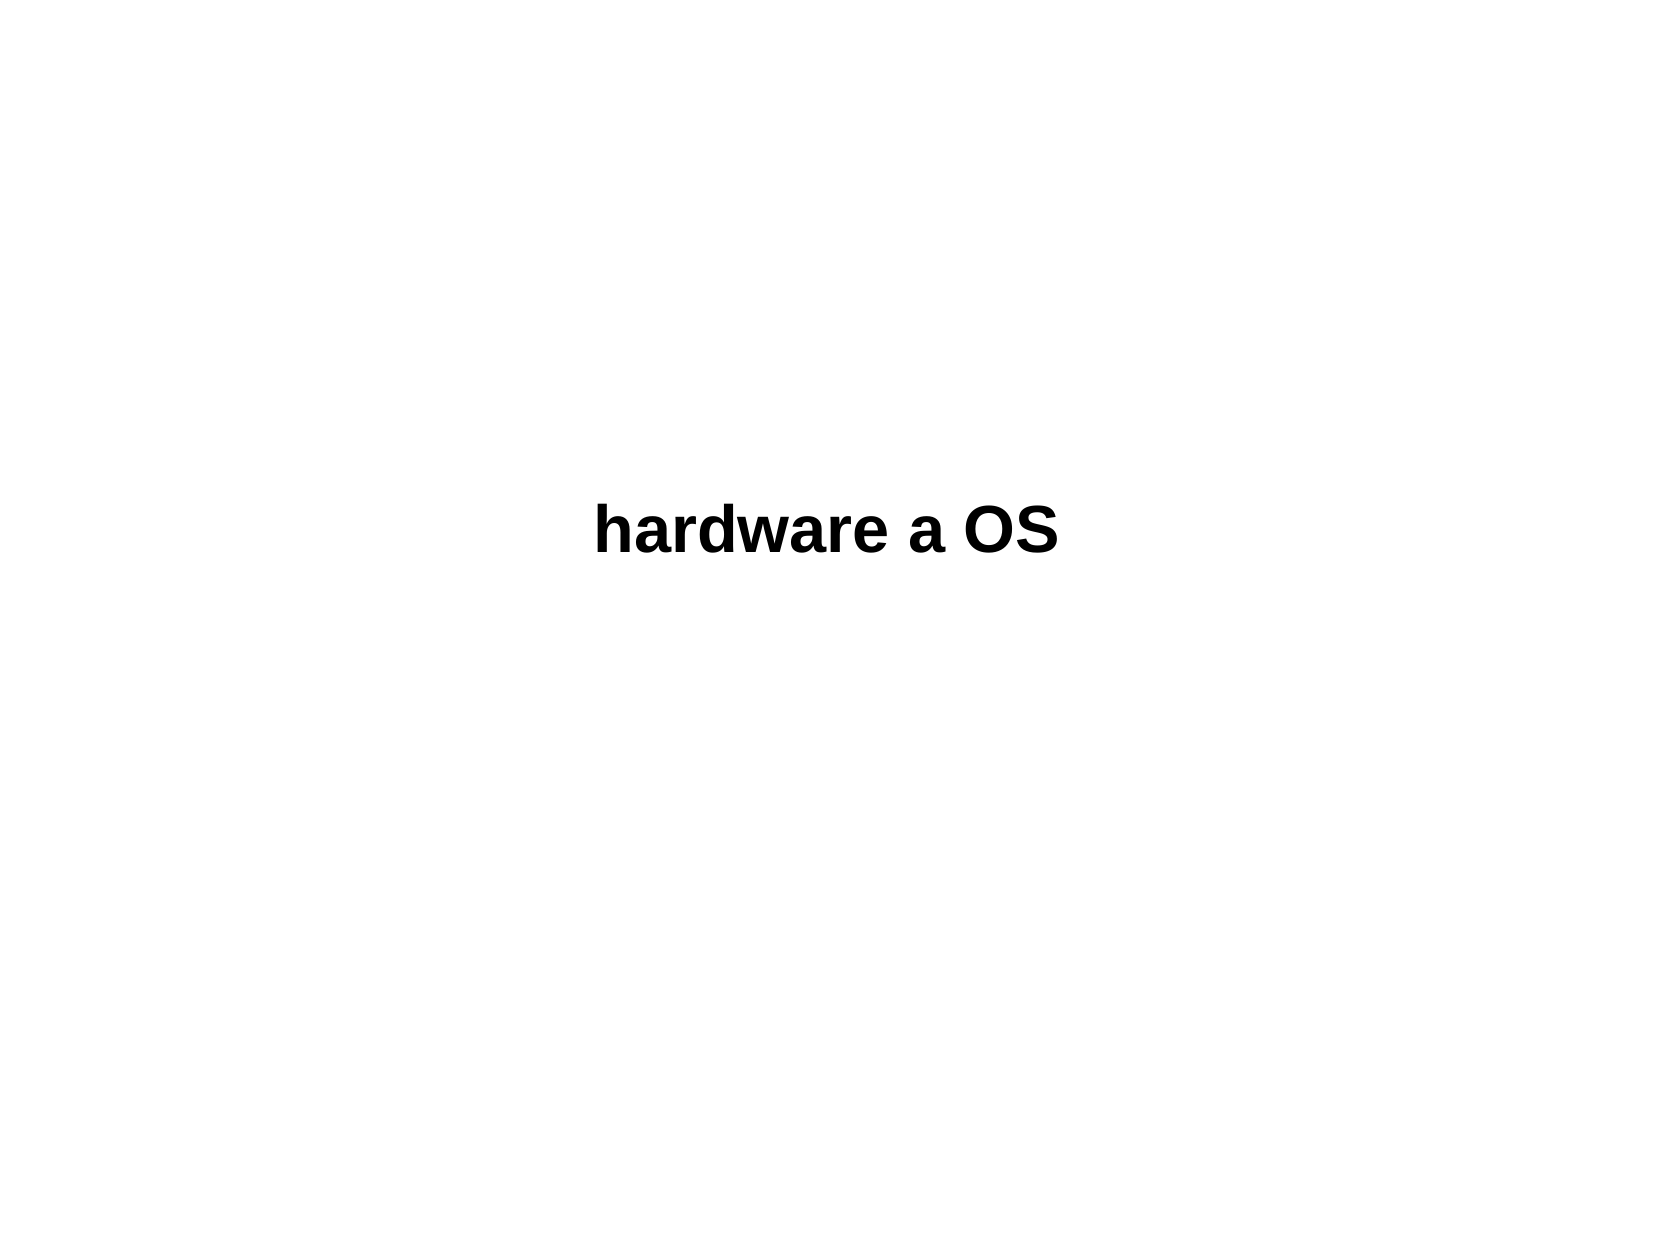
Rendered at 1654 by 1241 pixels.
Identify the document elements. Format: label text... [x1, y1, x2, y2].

subtitle hardware a OS [82, 49, 1571, 1010]
